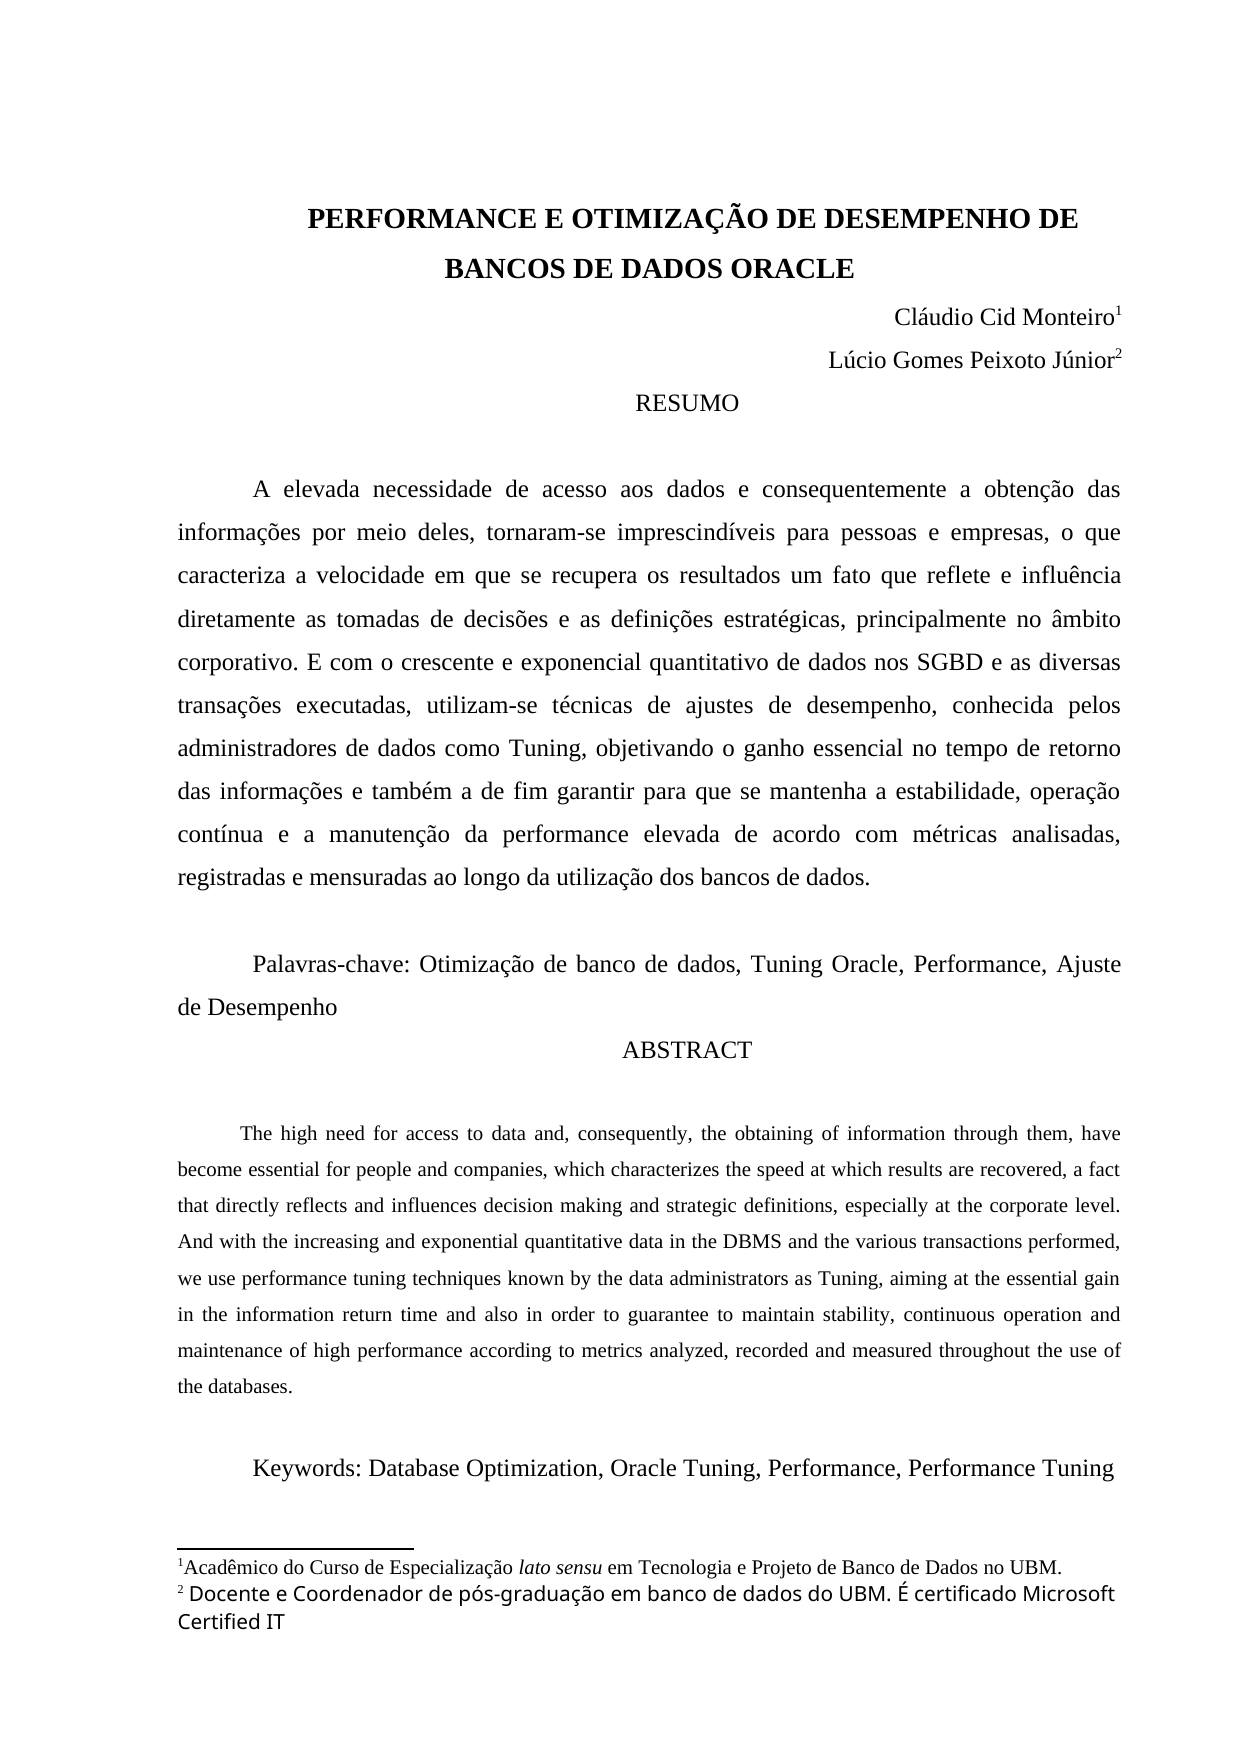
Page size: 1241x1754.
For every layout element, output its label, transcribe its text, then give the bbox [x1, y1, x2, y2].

text Docente e Coordenador de pós-graduação em banco de dados do UBM. É certificado Microsoft Certified IT [177, 1579, 1122, 1636]
text Lúcio Gomes Peixoto Júnior [177, 345, 1122, 374]
text Palavras-chave: Otimização de banco de dados, Tuning Oracle, Performance, Ajuste de Desempenho [177, 949, 1122, 1021]
subtitle PERFORMANCE E OTIMIZAÇÃO DE DESEMPENHO DE BANCOS DE DADOS ORACLE [177, 201, 1122, 285]
text Keywords: Database Optimization, Oracle Tuning, Performance, Performance Tuning [177, 1453, 1122, 1481]
text ABSTRACT [177, 1035, 1122, 1064]
text Cláudio Cid Monteiro [177, 302, 1122, 331]
text Acadêmico do Curso de Especialização lato sensu em Tecnologia e Projeto de Banco de Dados no UBM. [177, 1555, 1122, 1579]
text RESUMO [177, 388, 1122, 417]
text A elevada necessidade de acesso aos dados e consequentemente a obtenção das informações por meio deles, tornaram-se imprescindíveis para pessoas e empresas, o que caracteriza a velocidade em que se recupera os resultados um fato que reflete e influência diretamente as tomadas de decisões e as definições estratégicas, principalmente no âmbito corporativo. E com o crescente e exponencial quantitativo de dados nos SGBD e as diversas transações executadas, utilizam-se técnicas de ajustes de desempenho, conhecida pelos administradores de dados como Tuning, objetivando o ganho essencial no tempo de retorno das informações e também a de fim garantir para que se mantenha a estabilidade, operação contínua e a manutenção da performance elevada de acordo com métricas analisadas, registradas e mensuradas ao longo da utilização dos bancos de dados. [177, 474, 1122, 891]
text The high need for access to data and, consequently, the obtaining of information through them, have become essential for people and companies, which characterizes the speed at which results are recovered, a fact that directly reflects and influences decision making and strategic definitions, especially at the corporate level. And with the increasing and exponential quantitative data in the DBMS and the various transactions performed, we use performance tuning techniques known by the data administrators as Tuning, aiming at the essential gain in the information return time and also in order to guarantee to maintain stability, continuous operation and maintenance of high performance according to metrics analyzed, recorded and measured throughout the use of the databases. [177, 1121, 1122, 1398]
